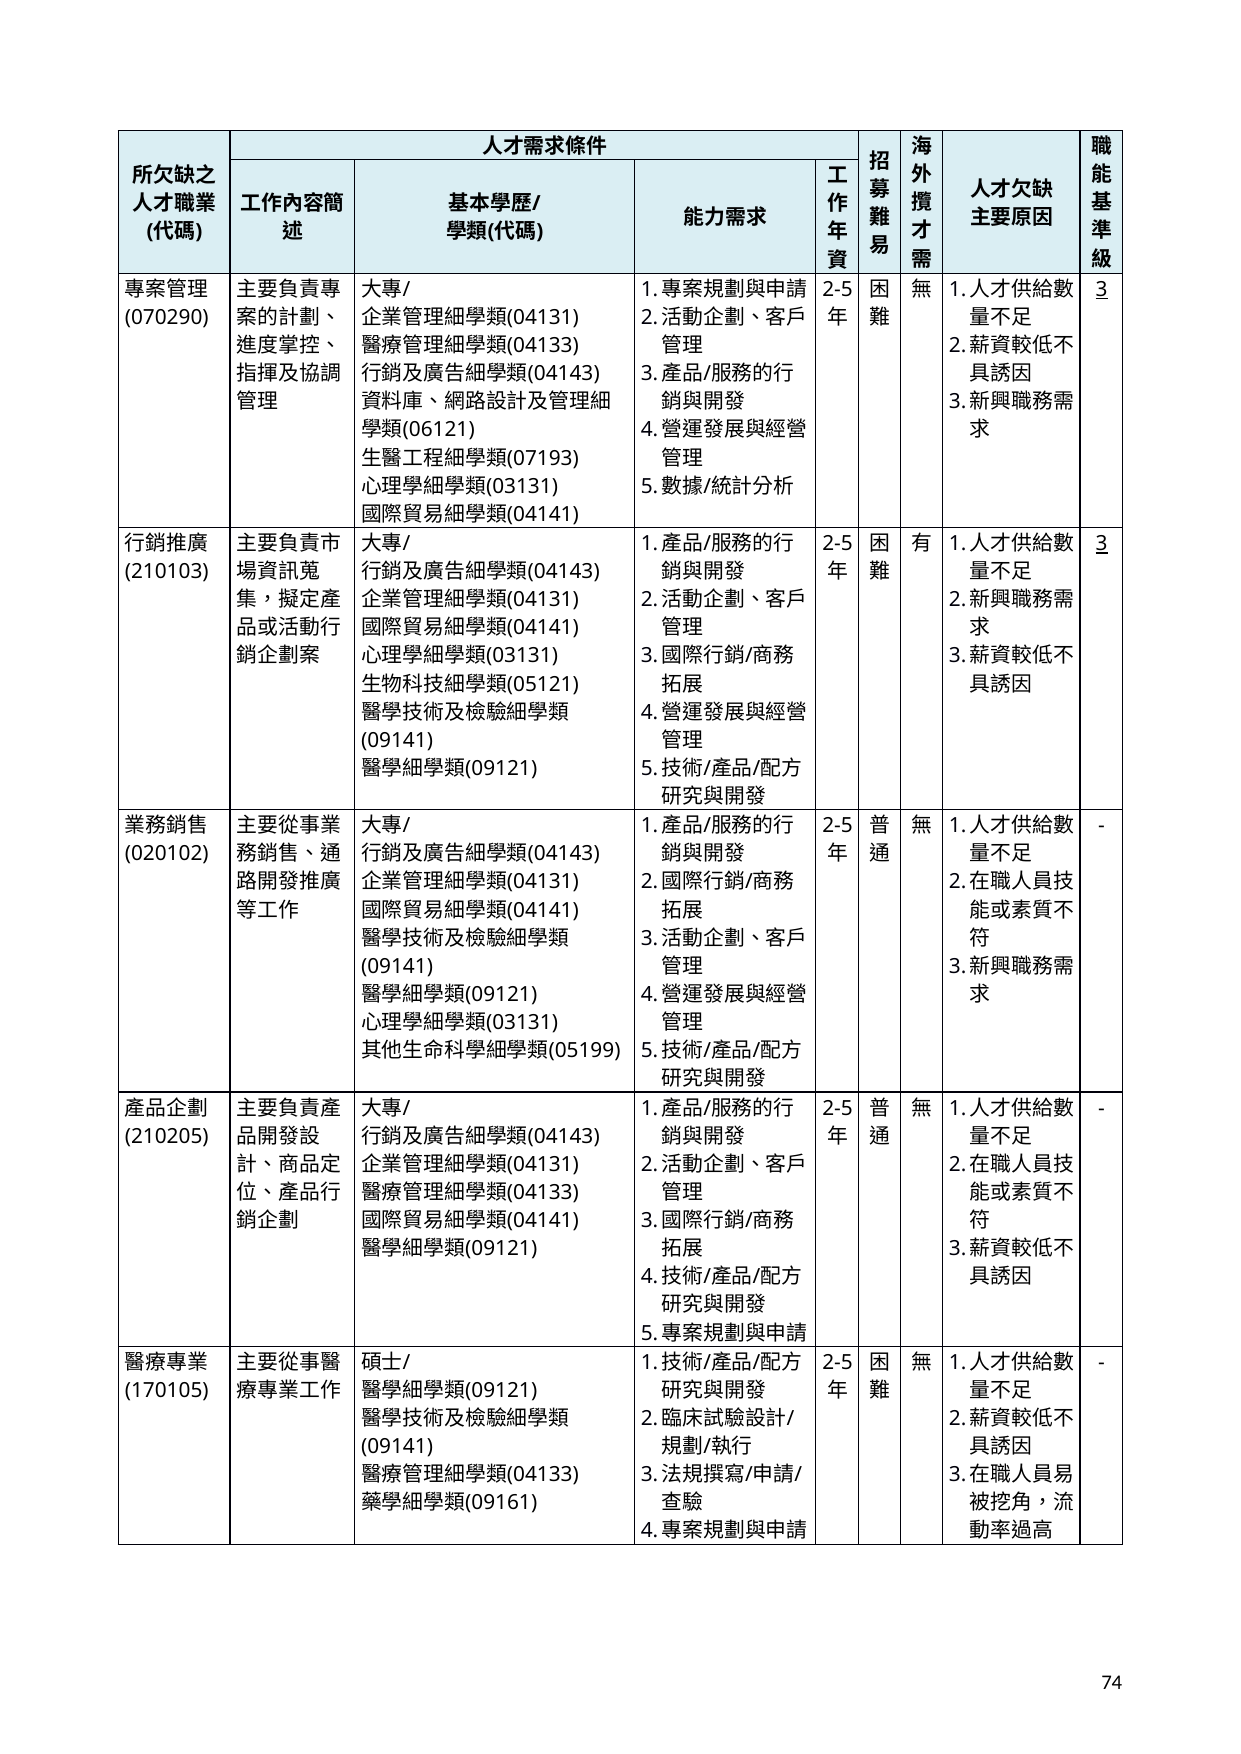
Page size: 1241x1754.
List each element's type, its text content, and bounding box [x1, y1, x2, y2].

table_header 職能基準級別 [1081, 131, 1122, 273]
table_cell 產品/服務的行銷與開發 活動企劃、客戶管理 國際行銷/商務拓展 技術/產品/配方研究與開發 專案規劃與申請 [635, 1093, 815, 1346]
table_cell - [1081, 1093, 1122, 1346]
table_cell 專案管理(070290) [119, 274, 229, 527]
table_cell - [1081, 810, 1122, 1091]
table_cell 困難 [859, 274, 900, 527]
table_cell 人才供給數量不足 在職人員技能或素質不符 新興職務需求 [943, 810, 1079, 1091]
table_cell 主要負責市場資訊蒐集，擬定產品或活動行銷企劃案 [231, 528, 354, 809]
table_cell 主要負責產品開發設計、商品定位、產品行銷企劃 [231, 1093, 354, 1346]
table_cell 人才供給數量不足 薪資較低不具誘因 新興職務需求 [943, 274, 1079, 527]
table_cell 大專/ 企業管理細學類(04131) 醫療管理細學類(04133) 行銷及廣告細學類(04143) 資料庫、網路設計及管理細學類(06121) 生醫工程細學類(07193) 心理學細學類(03131) 國際貿易細學類(04141) [355, 274, 634, 527]
table_cell 2-5年 [816, 528, 858, 809]
table_cell 無 [901, 1093, 942, 1346]
table_cell 產品/服務的行銷與開發 國際行銷/商務拓展 活動企劃、客戶管理 營運發展與經營管理 技術/產品/配方研究與開發 [635, 810, 815, 1091]
table_cell 主要從事醫療專業工作 [231, 1347, 354, 1543]
table_cell 2-5年 [816, 1093, 858, 1346]
table_cell 困難 [859, 1347, 900, 1543]
table_cell 主要負責專案的計劃、進度掌控、指揮及協調管理 [231, 274, 354, 527]
table_cell 行銷推廣(210103) [119, 528, 229, 809]
table_cell - [1081, 1347, 1122, 1543]
table_header 人才欠缺 主要原因 [943, 131, 1079, 273]
table_header 海外攬才需求 [901, 131, 942, 273]
table_cell 產品企劃(210205) [119, 1093, 229, 1346]
table_cell 工作 年資 [816, 160, 858, 273]
table_cell 工作內容簡述 [231, 160, 354, 273]
table_cell 人才供給數量不足 薪資較低不具誘因 在職人員易被挖角，流動率過高 [943, 1347, 1079, 1543]
table_cell 技術/產品/配方研究與開發 臨床試驗設計/規劃/執行 法規撰寫/申請/查驗 專案規劃與申請 [635, 1347, 815, 1543]
table_cell 醫療專業(170105) [119, 1347, 229, 1543]
table_cell 基本學歷/ 學類(代碼) [355, 160, 634, 273]
table_cell 普通 [859, 1093, 900, 1346]
table_cell 無 [901, 1347, 942, 1543]
table_cell 能力需求 [635, 160, 815, 273]
table_header 所欠缺之 人才職業 (代碼) [119, 131, 229, 273]
table_cell 2-5年 [816, 274, 858, 527]
table_header 人才需求條件 [231, 131, 858, 159]
table_header 招募難易 [859, 131, 900, 273]
table_cell 人才供給數量不足 新興職務需求 薪資較低不具誘因 [943, 528, 1079, 809]
table_cell 2-5年 [816, 1347, 858, 1543]
table_cell 業務銷售(020102) [119, 810, 229, 1091]
table_cell 大專/ 行銷及廣告細學類(04143) 企業管理細學類(04131) 國際貿易細學類(04141) 醫學技術及檢驗細學類(09141) 醫學細學類(09121) 心理學細學類(03131) 其他生命科學細學類(05199) [355, 810, 634, 1091]
table_cell 3 [1081, 528, 1122, 809]
table_cell 2-5年 [816, 810, 858, 1091]
table_cell 碩士/ 醫學細學類(09121) 醫學技術及檢驗細學類(09141) 醫療管理細學類(04133) 藥學細學類(09161) [355, 1347, 634, 1543]
table_cell 專案規劃與申請 活動企劃、客戶管理 產品/服務的行銷與開發 營運發展與經營管理 數據/統計分析 [635, 274, 815, 527]
table_cell 無 [901, 274, 942, 527]
table_cell 普通 [859, 810, 900, 1091]
table_cell 主要從事業務銷售、通路開發推廣等工作 [231, 810, 354, 1091]
table_cell 困難 [859, 528, 900, 809]
table_cell 產品/服務的行銷與開發 活動企劃、客戶管理 國際行銷/商務拓展 營運發展與經營管理 技術/產品/配方研究與開發 [635, 528, 815, 809]
table_cell 無 [901, 810, 942, 1091]
table_cell 有 [901, 528, 942, 809]
table_cell 3 [1081, 274, 1122, 527]
table_cell 人才供給數量不足 在職人員技能或素質不符 薪資較低不具誘因 [943, 1093, 1079, 1346]
table_cell 大專/ 行銷及廣告細學類(04143) 企業管理細學類(04131) 國際貿易細學類(04141) 心理學細學類(03131) 生物科技細學類(05121) 醫學技術及檢驗細學類(09141) 醫學細學類(09121) [355, 528, 634, 809]
table_cell 大專/ 行銷及廣告細學類(04143) 企業管理細學類(04131) 醫療管理細學類(04133) 國際貿易細學類(04141) 醫學細學類(09121) [355, 1093, 634, 1346]
